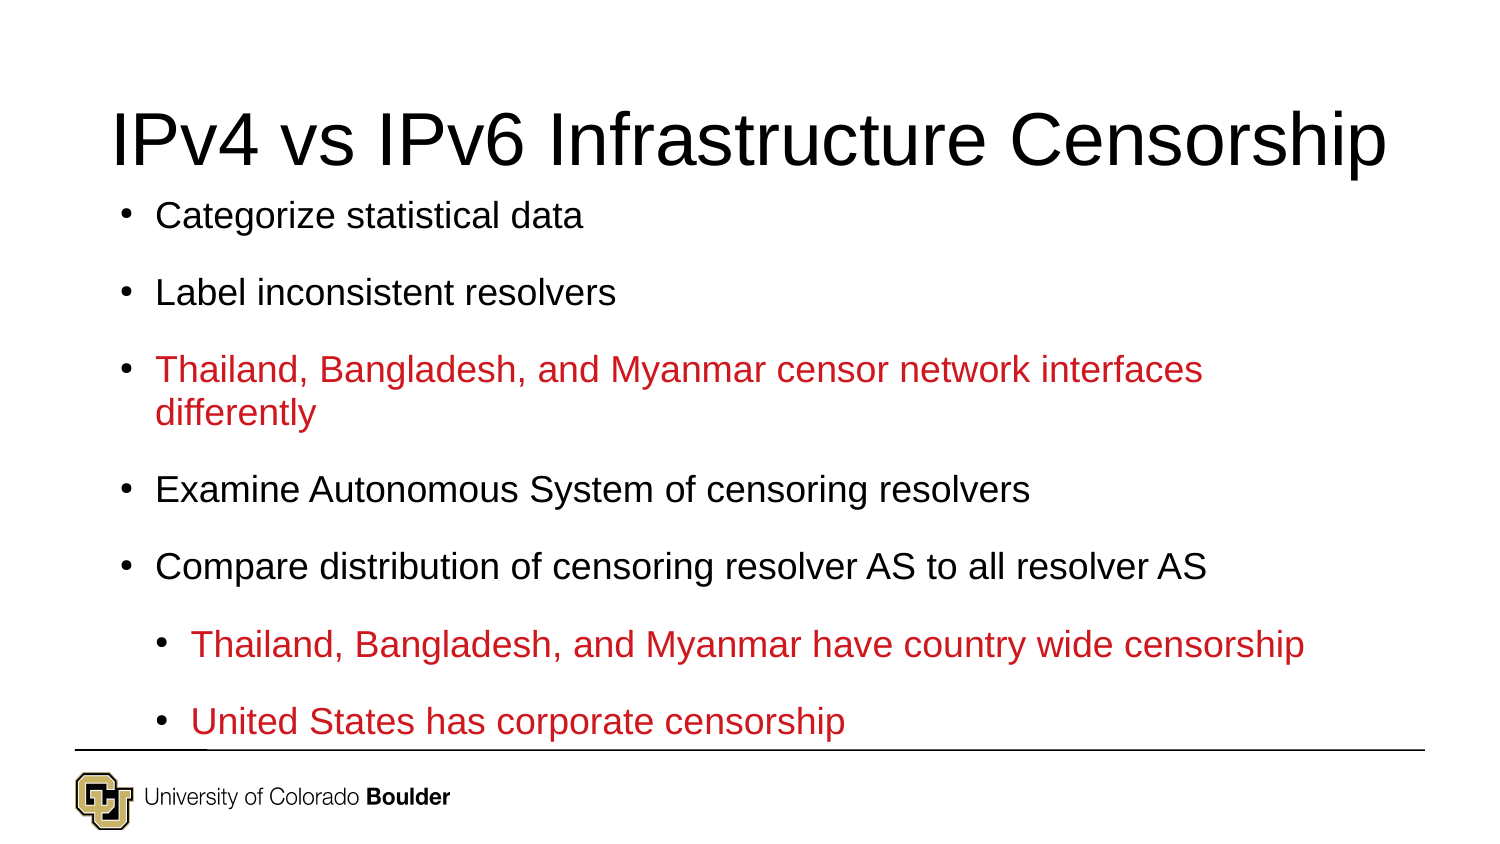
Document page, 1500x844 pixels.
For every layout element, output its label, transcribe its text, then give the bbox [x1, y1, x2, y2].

title IPv4 vs IPv6 Infrastructure Censorship [51, 80, 1449, 199]
picture [75, 772, 450, 830]
text_box Categorize statistical data Label inconsistent resolvers Thailand, Bangladesh, and Myanmar censor network interfaces differently Examine Autonomous System of censoring resolvers Compare distribution of censoring resolver AS to all resolver AS Thailand, Bangladesh, and Myanmar have country wide censorship United States has corporate censorship [105, 186, 1366, 751]
